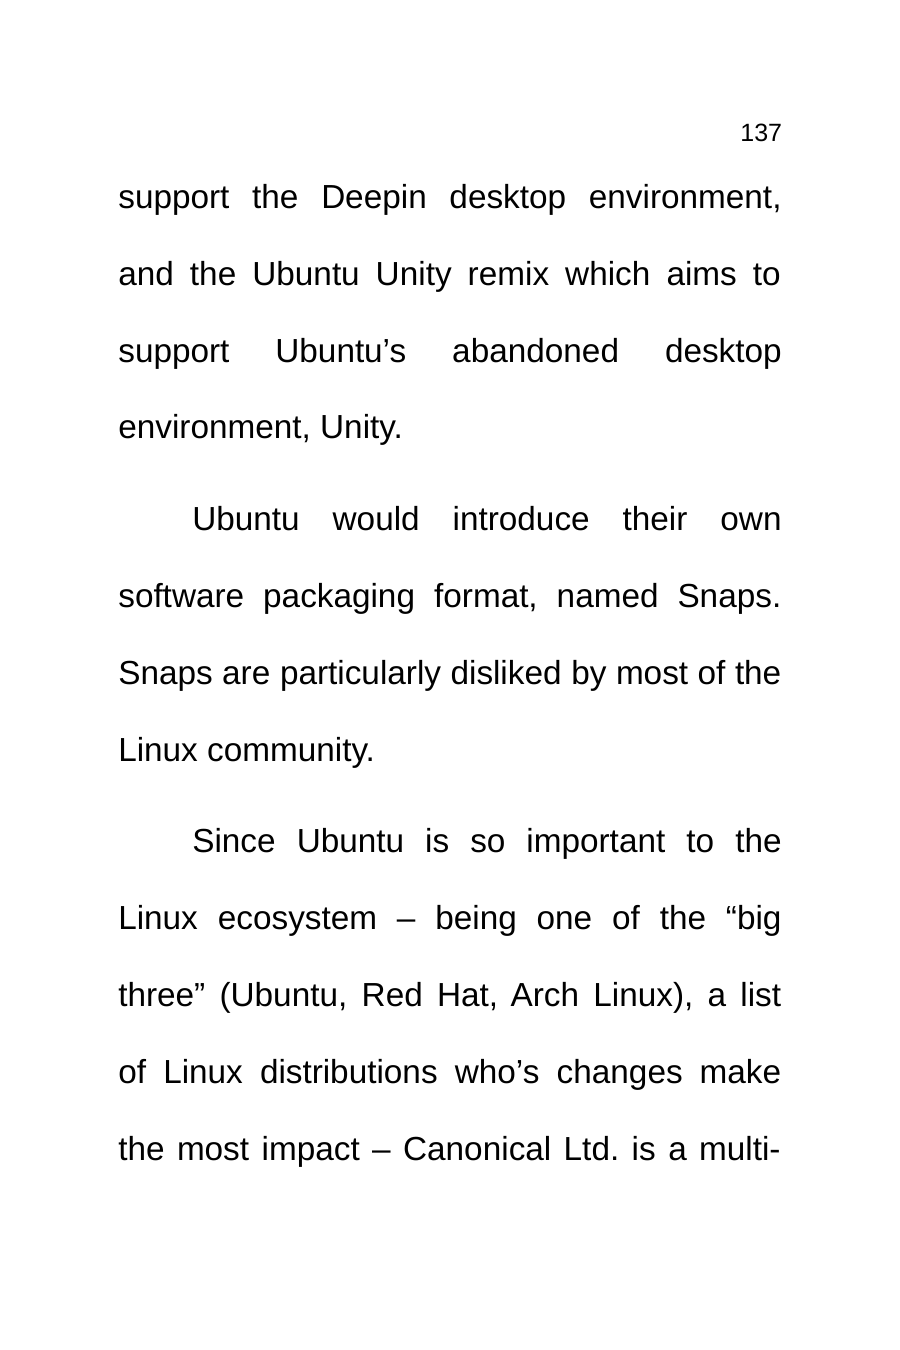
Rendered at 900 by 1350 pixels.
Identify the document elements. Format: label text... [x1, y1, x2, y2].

text Since Ubuntu is so important to the Linux ecosystem – being one of the “big three” (Ubuntu, Red Hat, Arch Linux), a list of Linux distributions who’s changes make the most impact – Canonical Ltd. is a multi- [118, 821, 782, 1167]
text Ubuntu would introduce their own software packaging format, named Snaps. Snaps are particularly disliked by most of the Linux community. [118, 499, 782, 768]
text support the Deepin desktop environment, and the Ubuntu Unity remix which aims to support Ubuntu’s abandoned desktop environment, Unity. [118, 177, 782, 446]
